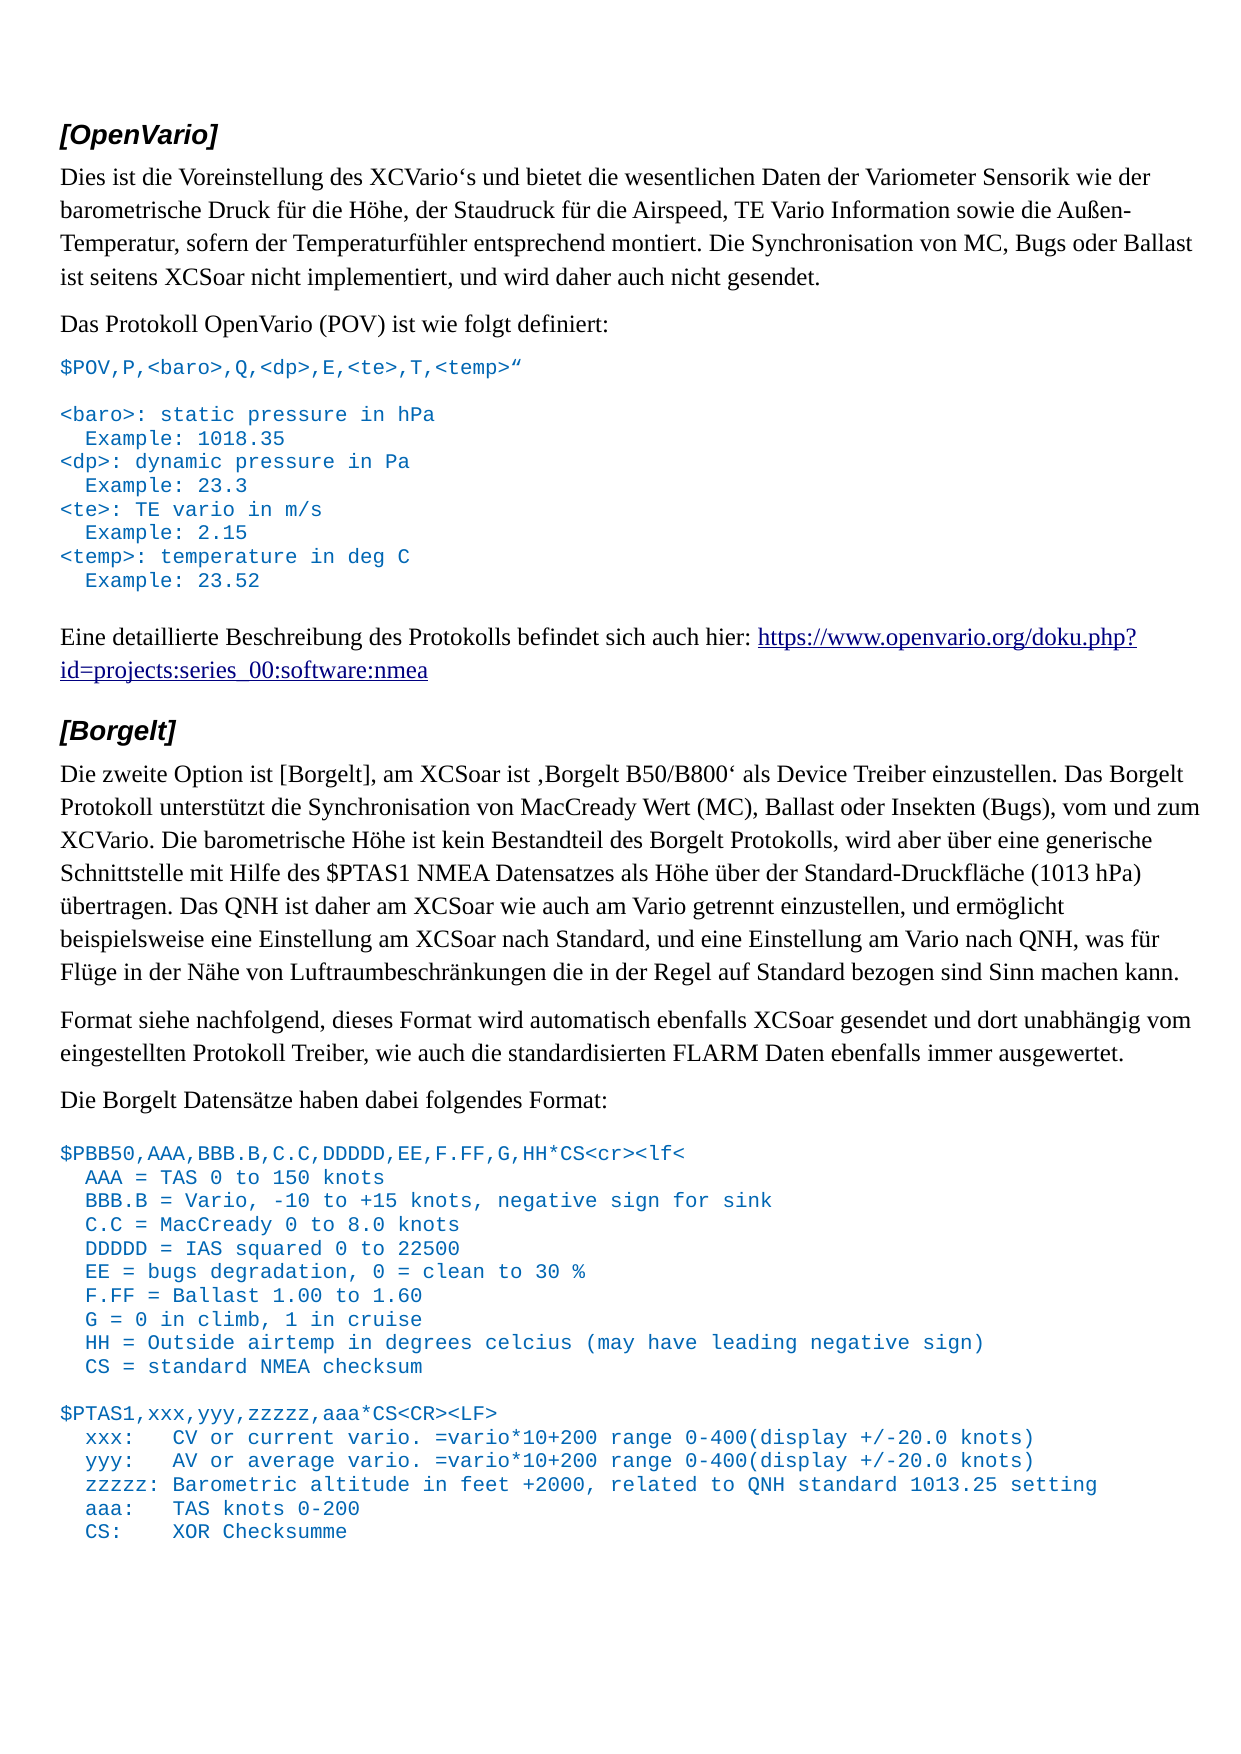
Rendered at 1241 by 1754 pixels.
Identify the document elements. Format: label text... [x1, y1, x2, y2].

text Das Protokoll OpenVario (POV) ist wie folgt definiert: [60, 309, 1207, 338]
text <dp>: dynamic pressure in Pa [60, 451, 1207, 475]
text Die zweite Option ist [Borgelt], am XCSoar ist ‚Borgelt B50/B800‘ als Device Treiber einzustellen. Das Borgelt Protokoll unterstützt die Synchronisation von MacCready Wert (MC), Ballast oder Insekten (Bugs), vom und zum XCVario. Die barometrische Höhe ist kein Bestandteil des Borgelt Protokolls, wird aber über eine generische Schnittstelle mit Hilfe des $PTAS1 NMEA Datensatzes als Höhe über der Standard-Druckfläche (1013 hPa) übertragen. Das QNH ist daher am XCSoar wie auch am Vario getrennt einzustellen, und ermöglicht beispielsweise eine Einstellung am XCSoar nach Standard, und eine Einstellung am Vario nach QNH, was für Flüge in der Nähe von Luftraumbeschränkungen die in der Regel auf Standard bezogen sind Sinn machen kann. [60, 759, 1207, 986]
text Dies ist die Voreinstellung des XCVario‘s und bietet die wesentlichen Daten der Variometer Sensorik wie der barometrische Druck für die Höhe, der Staudruck für die Airspeed, TE Vario Information sowie die Außen-Temperatur, sofern der Temperaturfühler entsprechend montiert. Die Synchronisation von MC, Bugs oder Ballast ist seitens XCSoar nicht implementiert, und wird daher auch nicht gesendet. [60, 162, 1207, 290]
subtitle [Borgelt] [60, 715, 1207, 747]
text EE = bugs degradation, 0 = clean to 30 % [60, 1261, 1207, 1285]
text <te>: TE vario in m/s [60, 499, 1207, 522]
text Format siehe nachfolgend, dieses Format wird automatisch ebenfalls XCSoar gesendet und dort unabhängig vom eingestellten Protokoll Treiber, wie auch die standardisierten FLARM Daten ebenfalls immer ausgewertet. [60, 1005, 1207, 1067]
text xxx: CV or current vario. =vario*10+200 range 0-400(display +/-20.0 knots) [60, 1427, 1207, 1450]
text Example: 23.3 [60, 475, 1207, 499]
text Example: 23.52 [60, 569, 1207, 593]
text $PBB50,AAA,BBB.B,C.C,DDDDD,EE,F.FF,G,HH*CS<cr><lf< [60, 1143, 1207, 1167]
text zzzzz: Barometric altitude in feet +2000, related to QNH standard 1013.25 setting [60, 1474, 1207, 1498]
subtitle [OpenVario] [60, 118, 1207, 150]
text $POV,P,<baro>,Q,<dp>,E,<te>,T,<temp>“ [60, 357, 1207, 380]
text <temp>: temperature in deg C [60, 546, 1207, 569]
text DDDDD = IAS squared 0 to 22500 [60, 1238, 1207, 1261]
text CS = standard NMEA checksum [60, 1356, 1207, 1379]
text G = 0 in climb, 1 in cruise [60, 1308, 1207, 1332]
text HH = Outside airtemp in degrees celcius (may have leading negative sign) [60, 1332, 1207, 1356]
text BBB.B = Vario, -10 to +15 knots, negative sign for sink [60, 1190, 1207, 1214]
text CS: XOR Checksumme [60, 1521, 1207, 1545]
text aaa: TAS knots 0-200 [60, 1498, 1207, 1521]
text C.C = MacCready 0 to 8.0 knots [60, 1214, 1207, 1238]
text <baro>: static pressure in hPa [60, 404, 1207, 428]
text Example: 2.15 [60, 522, 1207, 546]
text AAA = TAS 0 to 150 knots [60, 1167, 1207, 1190]
text F.FF = Ballast 1.00 to 1.60 [60, 1285, 1207, 1308]
text Example: 1018.35 [60, 428, 1207, 451]
text Eine detaillierte Beschreibung des Protokolls befindet sich auch hier: https://www.openvario.org/doku.php?id=projects:series_00:software:nmea [60, 622, 1207, 683]
text yyy: AV or average vario. =vario*10+200 range 0-400(display +/-20.0 knots) [60, 1450, 1207, 1474]
text $PTAS1,xxx,yyy,zzzzz,aaa*CS<CR><LF> [60, 1403, 1207, 1427]
text Die Borgelt Datensätze haben dabei folgendes Format: [60, 1086, 1207, 1114]
